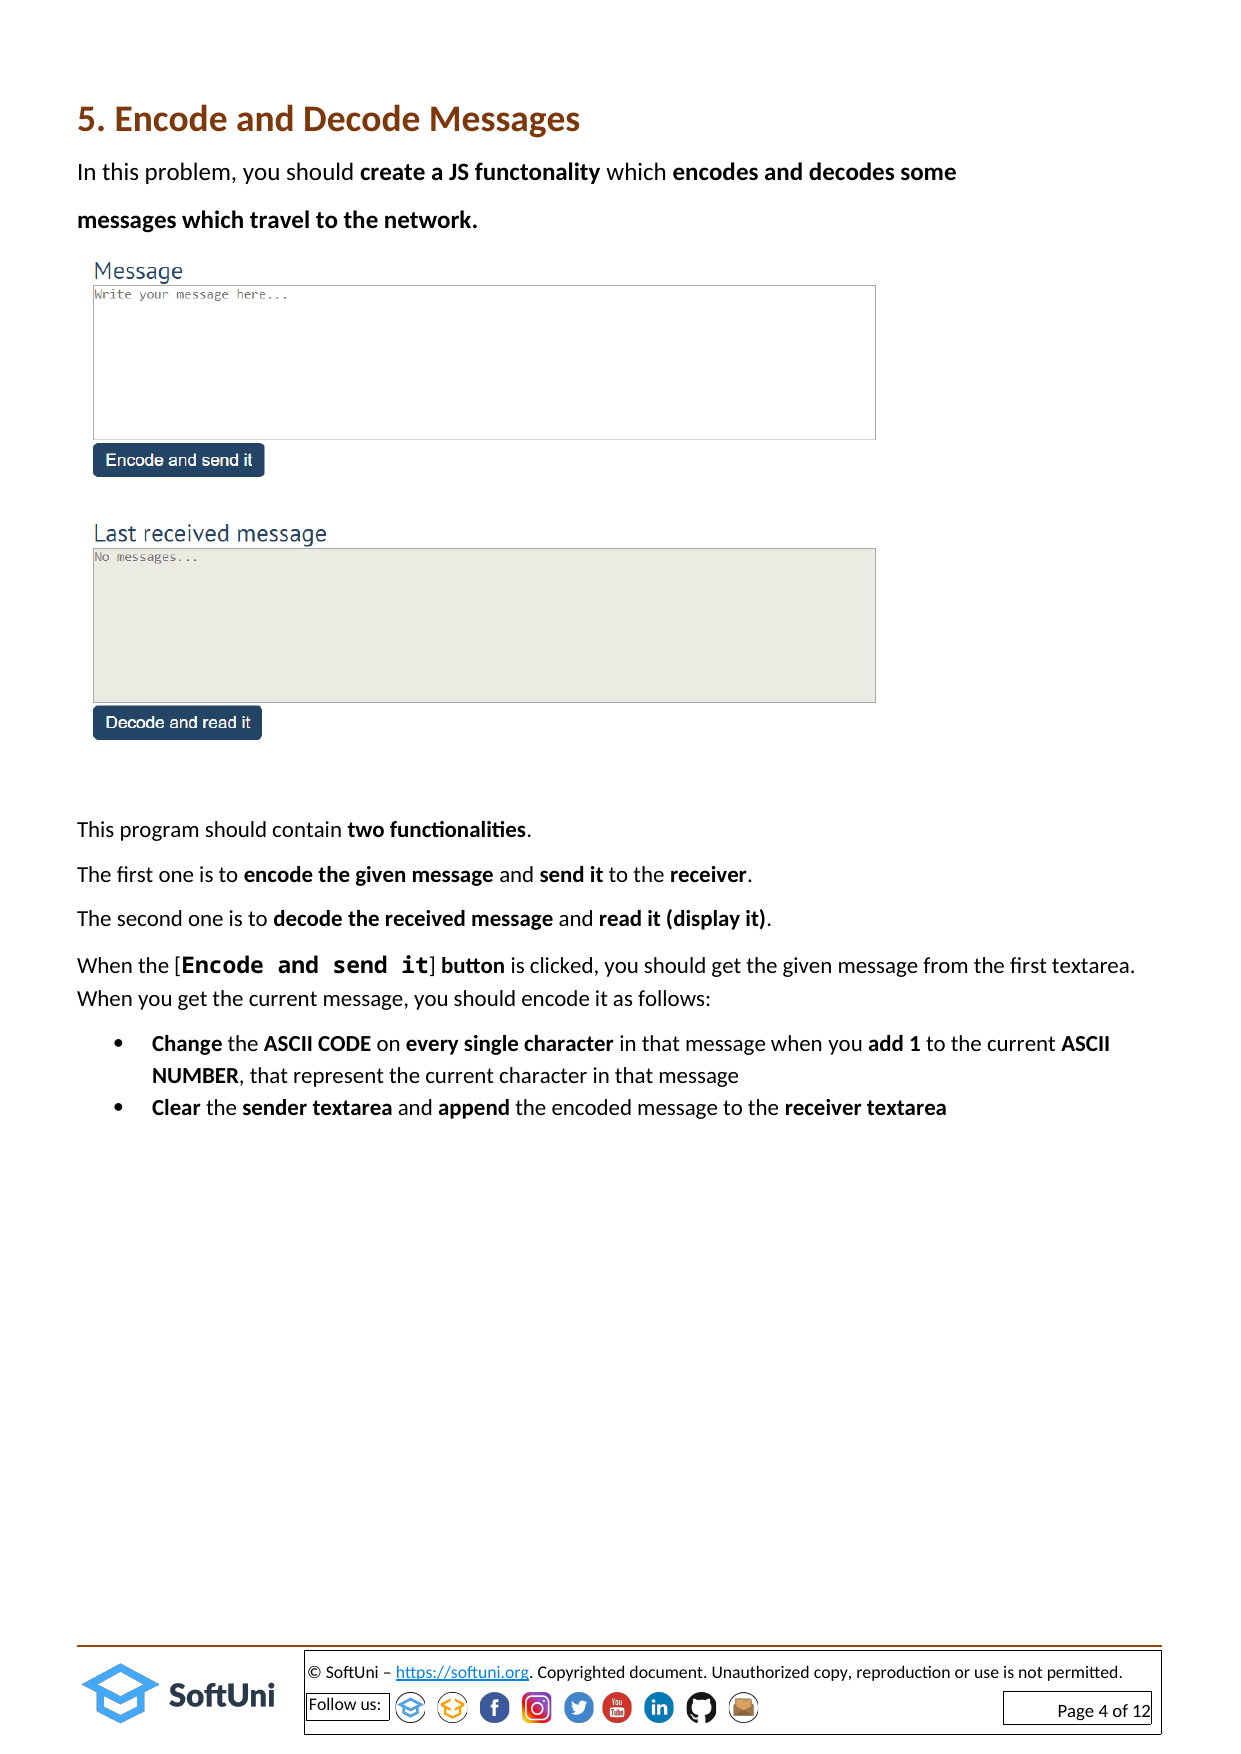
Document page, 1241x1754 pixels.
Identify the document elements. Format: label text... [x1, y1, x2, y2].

picture [564, 1692, 594, 1723]
list Clear the sender textarea and append the encoded message to the receiver textarea [114, 1093, 1163, 1122]
picture [79, 254, 897, 794]
text The first one is to encode the given message and send it to the receiver. [77, 860, 1163, 888]
picture [728, 1692, 759, 1723]
picture [395, 1692, 425, 1723]
list Change the ASCII CODE on every single character in that message when you add 1 to the current ASCII NUMBER, that represent the current character in that message [114, 1029, 1163, 1089]
text This program should contain two functionalities. [77, 815, 1163, 843]
picture [75, 1658, 281, 1729]
text messages which travel to the network. [77, 204, 1163, 234]
picture [665, 1714, 674, 1723]
picture [602, 1692, 632, 1723]
picture [522, 1692, 552, 1723]
picture [644, 1714, 653, 1723]
text When the [Encode and send it] button is clicked, you should get the given message from the first textarea. When you get the current message, you should encode it as follows: [77, 949, 1163, 1012]
picture [658, 1705, 667, 1714]
picture [480, 1692, 510, 1723]
picture [644, 1692, 653, 1701]
picture [437, 1692, 468, 1723]
picture [686, 1692, 717, 1723]
text The second one is to decode the received message and read it (display it). [77, 904, 1163, 932]
picture [665, 1692, 674, 1701]
text In this problem, you should create a JS functonality which encodes and decodes some [77, 156, 1163, 187]
subtitle Encode and Decode Messages [77, 95, 1163, 141]
